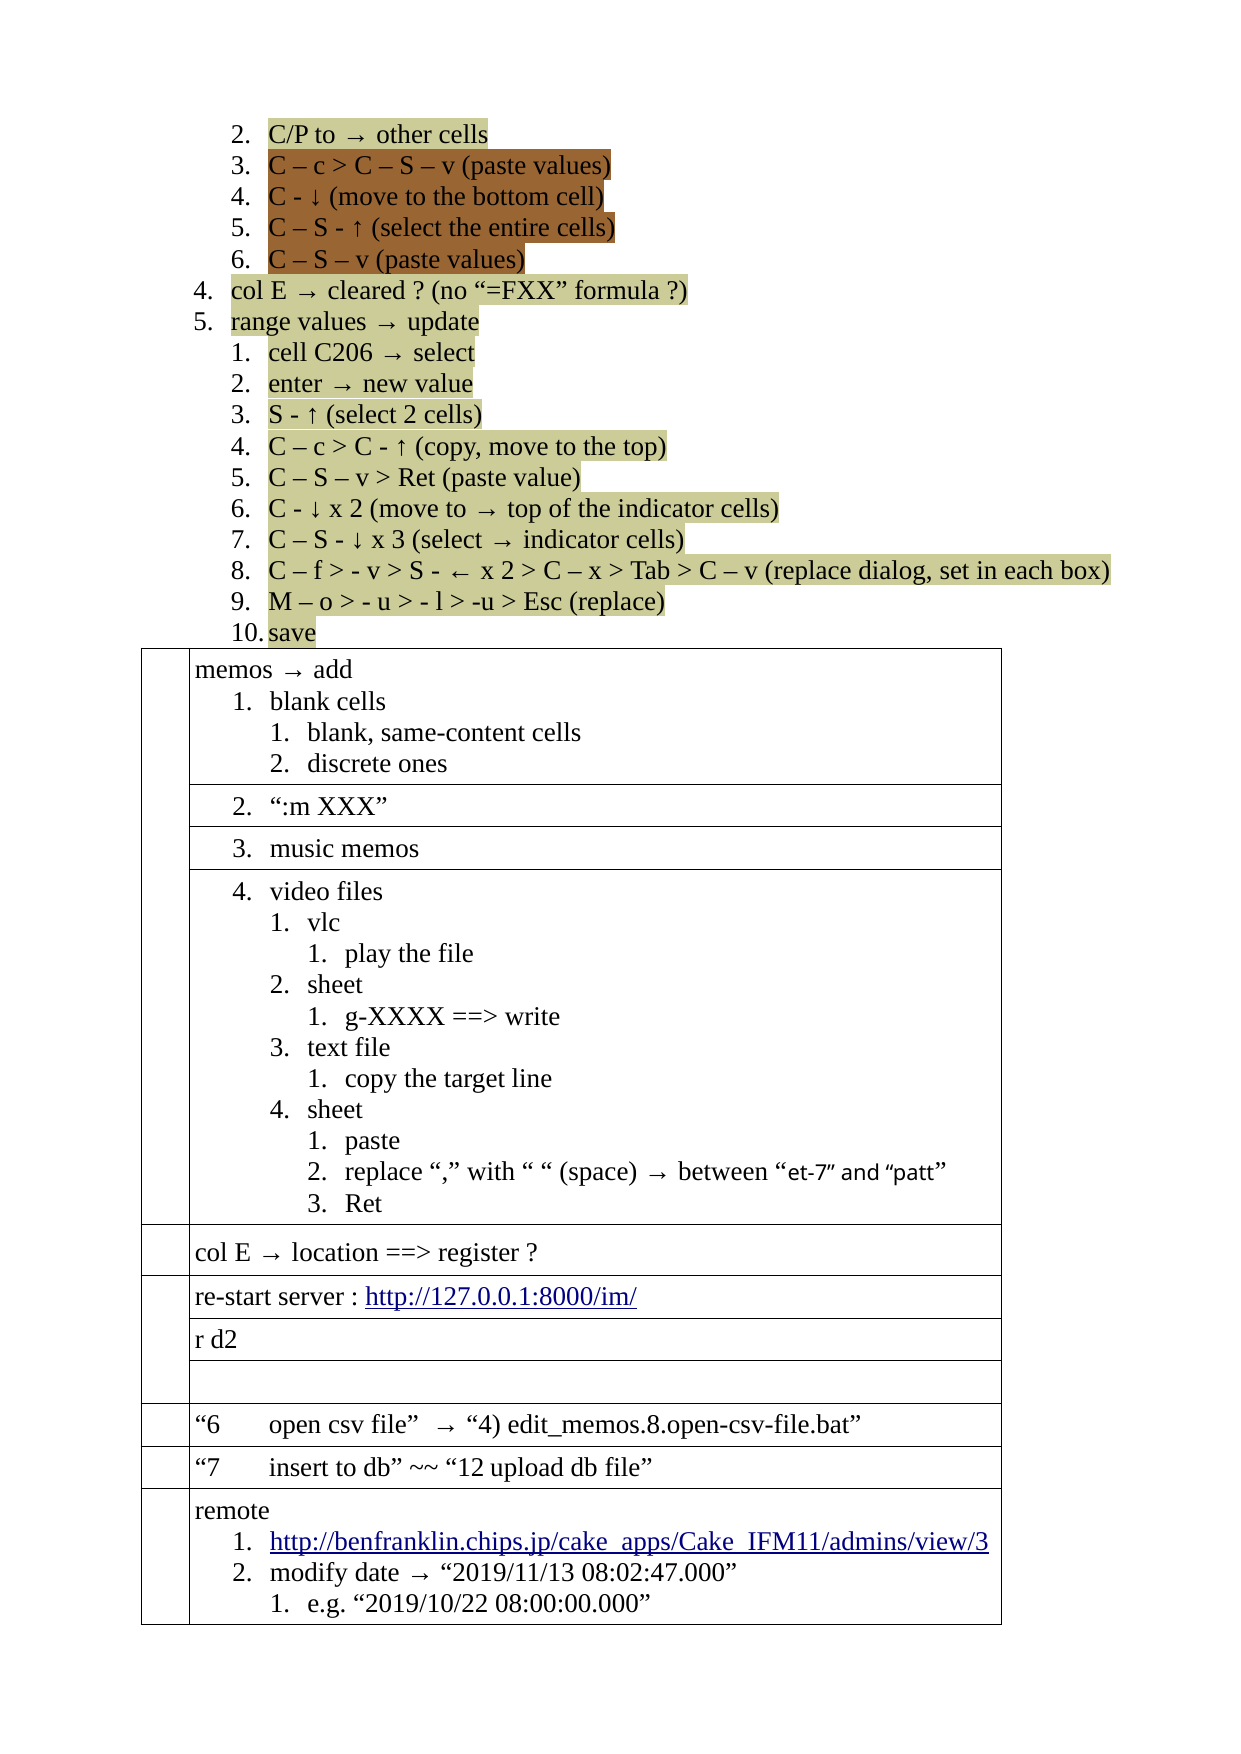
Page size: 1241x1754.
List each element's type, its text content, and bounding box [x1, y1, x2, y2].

table_cell “:m XXX” [190, 785, 1001, 826]
table_header memos → add blank cells blank, same-content cells discrete ones [190, 649, 1001, 784]
table_header [142, 649, 189, 1224]
table_cell remote http://benfranklin.chips.jp/cake_apps/Cake_IFM11/admins/view/3 modify date → “2019/11/13 08:02:47.000” e.g. “2019/10/22 08:00:00.000” [190, 1489, 1001, 1624]
table_cell “6 open csv file” → “4) edit_memos.8.open-csv-file.bat” [190, 1404, 1001, 1446]
table_cell [190, 1361, 1001, 1403]
list C – S - ↓ x 3 (select → indicator cells) [231, 523, 1122, 554]
table_cell col E → location ==> register ? [190, 1225, 1001, 1275]
table_cell r d2 [190, 1319, 1001, 1360]
list range values → update [193, 305, 1122, 336]
table_cell music memos [190, 827, 1001, 869]
list C/P to → other cells [231, 118, 1122, 149]
list enter → new value [231, 367, 1122, 398]
table_cell re-start server : http://127.0.0.1:8000/im/ [190, 1276, 1001, 1317]
table_cell [142, 1489, 189, 1624]
list col E → cleared ? (no “=FXX” formula ?) [193, 274, 1122, 305]
list M – o > - u > - l > -u > Esc (replace) [231, 585, 1122, 616]
list C – c > C – S – v (paste values) [231, 149, 1122, 180]
table_cell video files vlc play the file sheet g-XXXX ==> write text file copy the target line sheet paste replace “,” with “ “ (space) → between “et-7” and “patt” Ret [190, 870, 1001, 1224]
list C - ↓ x 2 (move to → top of the indicator cells) [231, 492, 1122, 523]
table_cell [142, 1276, 189, 1403]
list save [231, 616, 1122, 648]
list C - ↓ (move to the bottom cell) [231, 180, 1122, 212]
table_cell [142, 1404, 189, 1446]
table_cell [142, 1447, 189, 1488]
list C – S – v (paste values) [231, 243, 1122, 274]
table_cell “7 insert to db” ~~ “12 upload db file” [190, 1447, 1001, 1488]
list C – c > C - ↑ (copy, move to the top) [231, 429, 1122, 461]
list cell C206 → select [231, 336, 1122, 367]
list C – S – v > Ret (paste value) [231, 461, 1122, 492]
list C – f > - v > S - ← x 2 > C – x > Tab > C – v (replace dialog, set in each box) [231, 554, 1122, 585]
list C – S - ↑ (select the entire cells) [231, 212, 1122, 243]
table_cell [142, 1225, 189, 1275]
list S - ↑ (select 2 cells) [231, 398, 1122, 429]
